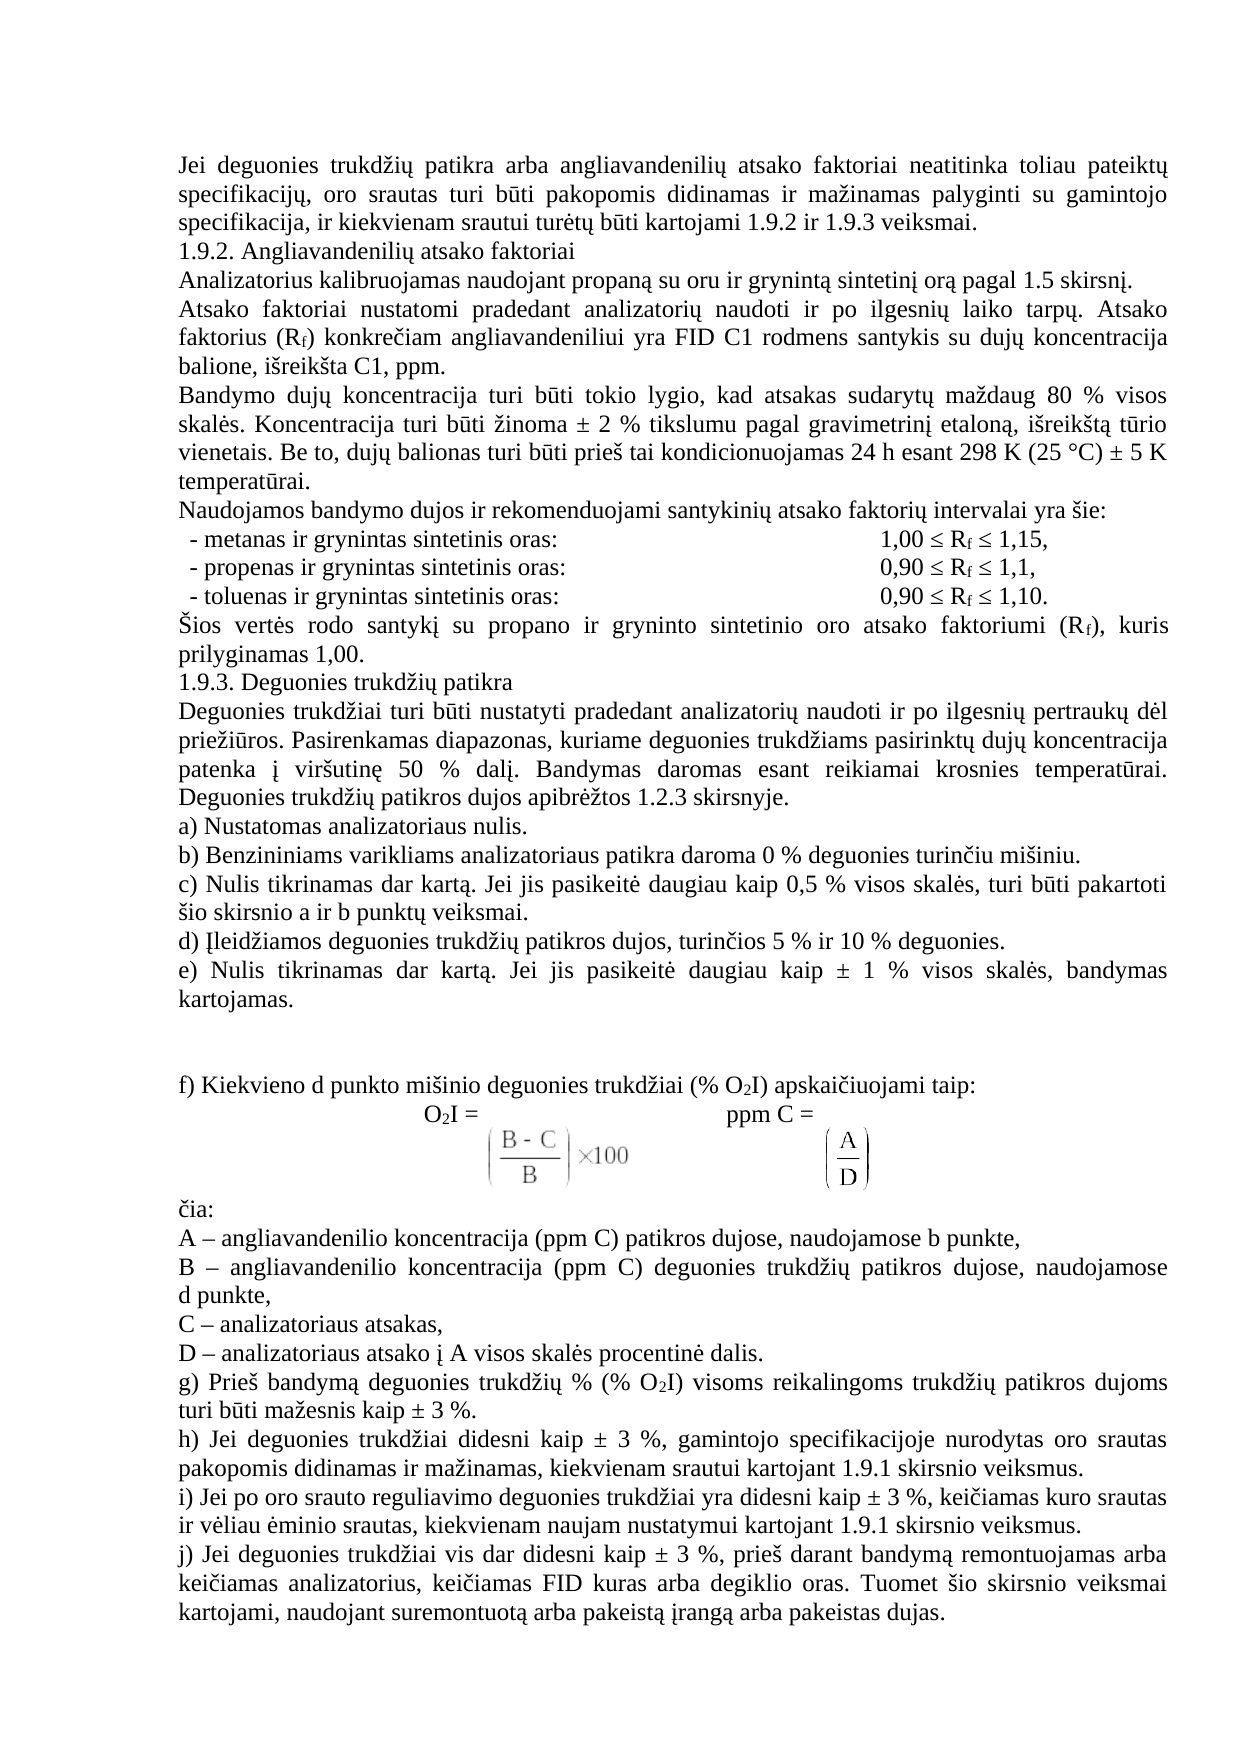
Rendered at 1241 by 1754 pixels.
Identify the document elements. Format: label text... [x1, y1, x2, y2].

table_header - metanas ir grynintas sintetinis oras: [178, 524, 869, 552]
text i) Jei po oro srauto reguliavimo deguonies trukdžiai yra didesni kaip ± 3 %, keičiamas kuro srautas ir vėliau ėminio srautas, kiekvienam naujam nustatymui kartojant 1.9.1 skirsnio veiksmus. [178, 1482, 1169, 1539]
text Šios vertės rodo santykį su propano ir gryninto sintetinio oro atsako faktoriumi (Rf), kuris prilyginamas 1,00. [178, 610, 1169, 667]
text B – angliavandenilio koncentracija (ppm C) deguonies trukdžių patikros dujose, naudojamose d punkte, [178, 1252, 1169, 1309]
text f) Kiekvieno d punkto mišinio deguonies trukdžiai (% O2I) apskaičiuojami taip: [178, 1070, 1169, 1099]
text Deguonies trukdžiai turi būti nustatyti pradedant analizatorių naudoti ir po ilgesnių pertraukų dėl priežiūros. Pasirenkamas diapazonas, kuriame deguonies trukdžiams pasirinktų dujų koncentracija patenka į viršutinę 50 % dalį. Bandymas daromas esant reikiamai krosnies temperatūrai. Deguonies trukdžių patikros dujos apibrėžtos 1.2.3 skirsnyje. [178, 696, 1169, 811]
text g) Prieš bandymą deguonies trukdžių % (% O2I) visoms reikalingoms trukdžių patikros dujoms turi būti mažesnis kaip ± 3 %. [178, 1367, 1169, 1424]
text Analizatorius kalibruojamas naudojant propaną su oru ir grynintą sintetinį orą pagal 1.5 skirsnį. [178, 265, 1169, 294]
text Atsako faktoriai nustatomi pradedant analizatorių naudoti ir po ilgesnių laiko tarpų. Atsako faktorius (Rf) konkrečiam angliavandeniliui yra FID C1 rodmens santykis su dujų koncentracija balione, išreikšta C1, ppm. [178, 294, 1169, 380]
text b) Benzininiams varikliams analizatoriaus patikra daroma 0 % deguonies turinčiu mišiniu. [178, 840, 1169, 869]
text Jei deguonies trukdžių patikra arba angliavandenilių atsako faktoriai neatitinka toliau pateiktų specifikacijų, oro srautas turi būti pakopomis didinamas ir mažinamas palyginti su gamintojo specifikacija, ir kiekvienam srautui turėtų būti kartojami 1.9.2 ir 1.9.3 veiksmai. [178, 150, 1169, 236]
text e) Nulis tikrinamas dar kartą. Jei jis pasikeitė daugiau kaip ± 1 % visos skalės, bandymas kartojamas. [178, 955, 1169, 1012]
text 1.9.3. Deguonies trukdžių patikra [178, 667, 1169, 696]
text c) Nulis tikrinamas dar kartą. Jei jis pasikeitė daugiau kaip 0,5 % visos skalės, turi būti pakartoti šio skirsnio a ir b punktų veiksmai. [178, 869, 1169, 926]
table_header ppm C = [645, 1099, 957, 1194]
text D – analizatoriaus atsako į A visos skalės procentinė dalis. [178, 1338, 1169, 1367]
table_cell - propenas ir grynintas sintetinis oras: [178, 553, 869, 581]
text j) Jei deguonies trukdžiai vis dar didesni kaip ± 3 %, prieš darant bandymą remontuojamas arba keičiamas analizatorius, keičiamas FID kuras arba degiklio oras. Tuomet šio skirsnio veiksmai kartojami, naudojant suremontuotą arba pakeistą įrangą arba pakeistas dujas. [178, 1539, 1169, 1625]
table_cell - toluenas ir grynintas sintetinis oras: [178, 581, 869, 610]
table_cell 0,90 ≤ Rf ≤ 1,1, [869, 553, 1146, 581]
text d) Įleidžiamos deguonies trukdžių patikros dujos, turinčios 5 % ir 10 % deguonies. [178, 926, 1169, 955]
text 1.9.2. Angliavandenilių atsako faktoriai [178, 236, 1169, 265]
text čia: [178, 1194, 1169, 1223]
text C – analizatoriaus atsakas, [178, 1309, 1169, 1338]
table_header 1,00 ≤ Rf ≤ 1,15, [869, 524, 1146, 552]
table_header O2I = [178, 1099, 644, 1194]
text Bandymo dujų koncentracija turi būti tokio lygio, kad atsakas sudarytų maždaug 80 % visos skalės. Koncentracija turi būti žinoma ± 2 % tikslumu pagal gravimetrinį etaloną, išreikštą tūrio vienetais. Be to, dujų balionas turi būti prieš tai kondicionuojamas 24 h esant 298 K (25 °C) ± 5 K temperatūrai. [178, 380, 1169, 495]
text Naudojamos bandymo dujos ir rekomenduojami santykinių atsako faktorių intervalai yra šie: [178, 495, 1169, 524]
text a) Nustatomas analizatoriaus nulis. [178, 811, 1169, 840]
text h) Jei deguonies trukdžiai didesni kaip ± 3 %, gamintojo specifikacijoje nurodytas oro srautas pakopomis didinamas ir mažinamas, kiekvienam srautui kartojant 1.9.1 skirsnio veiksmus. [178, 1424, 1169, 1482]
text A – angliavandenilio koncentracija (ppm C) patikros dujose, naudojamose b punkte, [178, 1223, 1169, 1252]
table_cell 0,90 ≤ Rf ≤ 1,10. [869, 581, 1146, 610]
